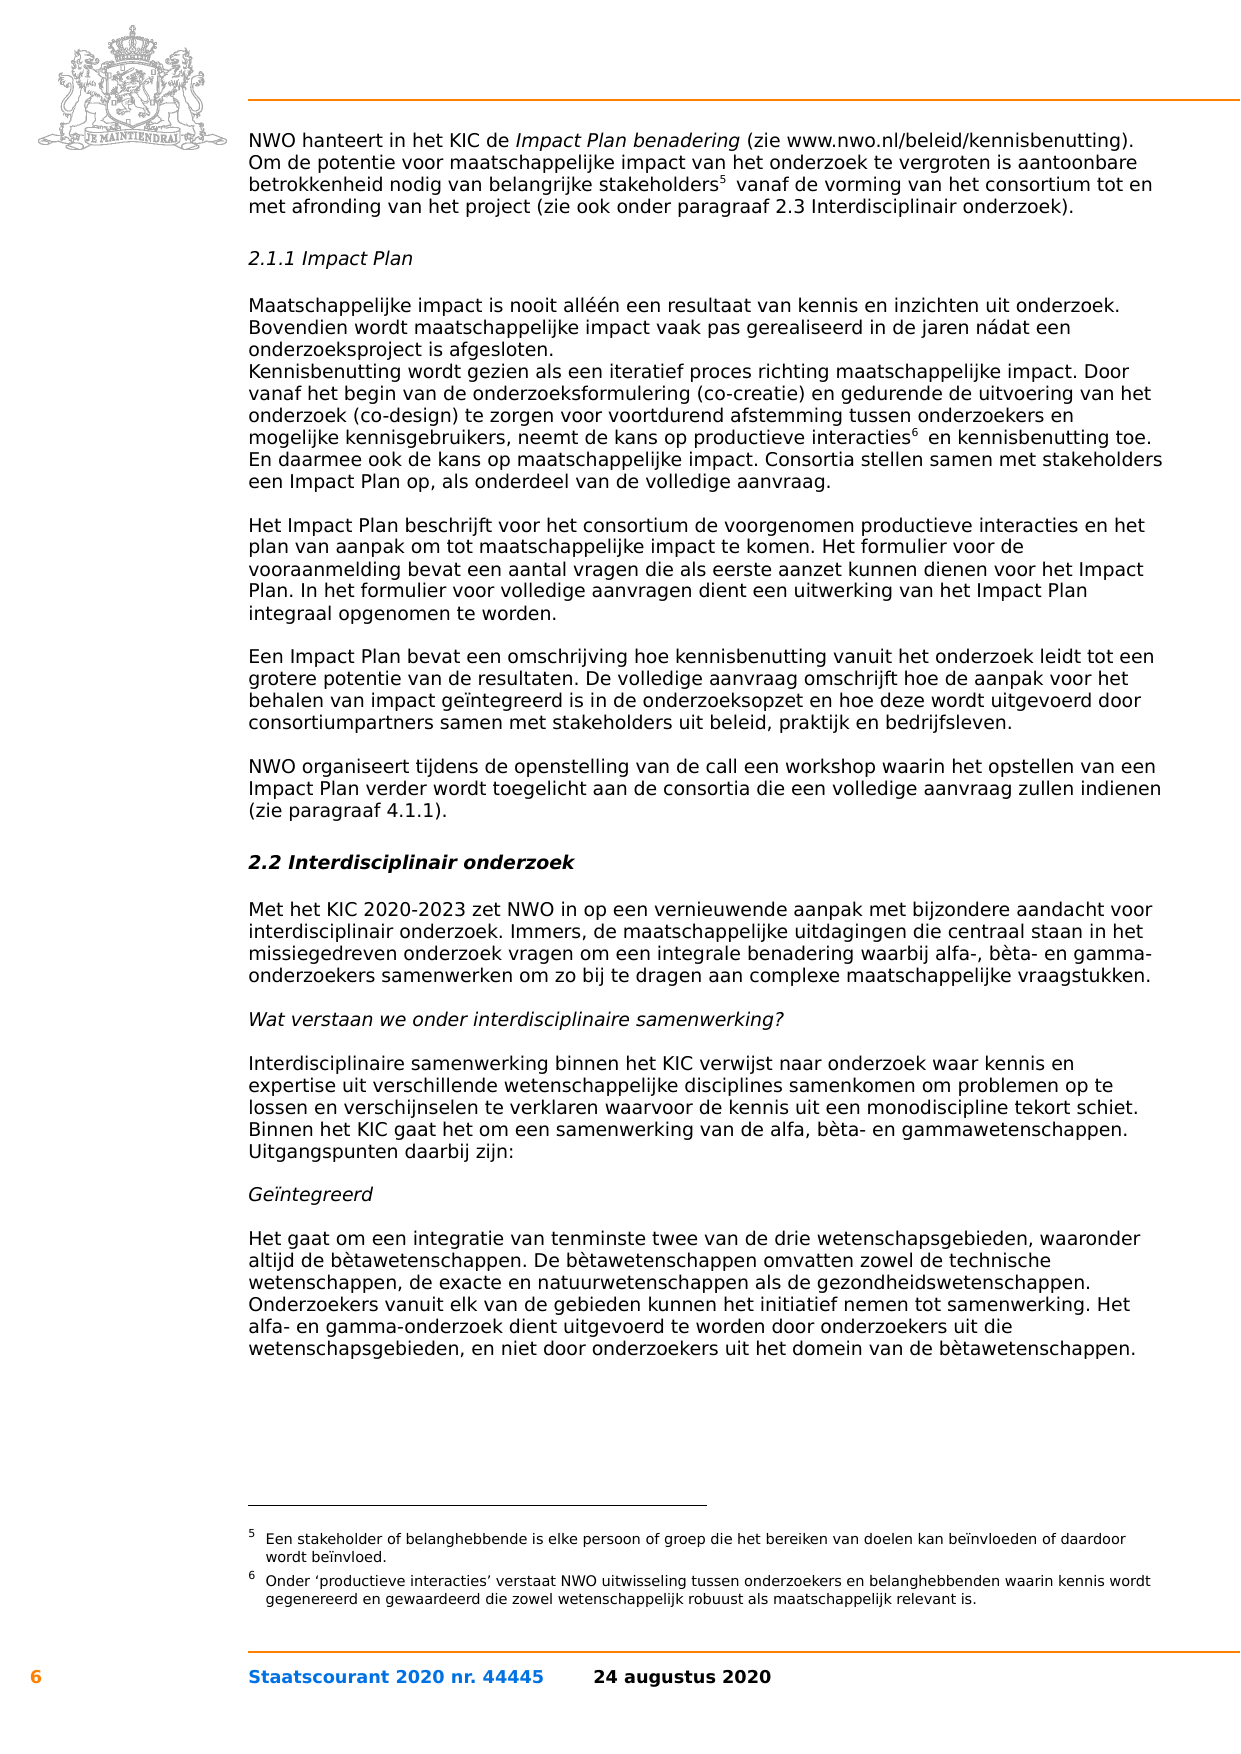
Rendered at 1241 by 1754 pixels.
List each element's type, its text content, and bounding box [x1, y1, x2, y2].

text Het Impact Plan beschrijft voor het consortium de voorgenomen productieve interacties en het plan van aanpak om tot maatschappelijke impact te komen. Het formulier voor de vooraanmelding bevat een aantal vragen die als eerste aanzet kunnen dienen voor het Impact Plan. In het formulier voor volledige aanvragen dient een uitwerking van het Impact Plan integraal opgenomen te worden. [248, 514, 1163, 624]
subtitle Geïntegreerd [248, 1184, 1163, 1206]
picture [38, 25, 227, 150]
text Kennisbenutting wordt gezien als een iteratief proces richting maatschappelijke impact. Door vanaf het begin van de onderzoeksformulering (co-creatie) en gedurende de uitvoering van het onderzoek (co-design) te zorgen voor voortdurend afstemming tussen onderzoekers en mogelijke kennisgebruikers, neemt de kans op productieve interacties en kennisbenutting toe. En daarmee ook de kans op maatschappelijke impact. Consortia stellen samen met stakeholders een Impact Plan op, als onderdeel van de volledige aanvraag. [248, 361, 1163, 493]
text Een stakeholder of belanghebbende is elke persoon of groep die het bereiken van doelen kan beïnvloeden of daardoor wordt beïnvloed. [248, 1527, 1163, 1566]
subtitle Wat verstaan we onder interdisciplinaire samenwerking? [248, 1009, 1163, 1031]
subtitle 2.1.1 Impact Plan [248, 248, 1163, 270]
text NWO hanteert in het KIC de Impact Plan benadering (zie www.nwo.nl/beleid/kennisbenutting). Om de potentie voor maatschappelijke impact van het onderzoek te vergroten is aantoonbare betrokkenheid nodig van belangrijke stakeholders vanaf de vorming van het consortium tot en met afronding van het project (zie ook onder paragraaf 2.3 Interdisciplinair onderzoek). [248, 130, 1163, 218]
text Een Impact Plan bevat een omschrijving hoe kennisbenutting vanuit het onderzoek leidt tot een grotere potentie van de resultaten. De volledige aanvraag omschrijft hoe de aanpak voor het behalen van impact geïntegreerd is in de onderzoeksopzet en hoe deze wordt uitgevoerd door consortiumpartners samen met stakeholders uit beleid, praktijk en bedrijfsleven. [248, 646, 1163, 734]
subtitle 2.2 Interdisciplinair onderzoek [248, 852, 1163, 874]
text Het gaat om een integratie van tenminste twee van de drie wetenschapsgebieden, waaronder altijd de bètawetenschappen. De bètawetenschappen omvatten zowel de technische wetenschappen, de exacte en natuurwetenschappen als de gezondheidswetenschappen. Onderzoekers vanuit elk van de gebieden kunnen het initiatief nemen tot samenwerking. Het alfa- en gamma-onderzoek dient uitgevoerd te worden door onderzoekers uit die wetenschapsgebieden, en niet door onderzoekers uit het domein van de bètawetenschappen. [248, 1228, 1163, 1360]
text Maatschappelijke impact is nooit alléén een resultaat van kennis en inzichten uit onderzoek. Bovendien wordt maatschappelijke impact vaak pas gerealiseerd in de jaren nádat een onderzoeksproject is afgesloten. [248, 295, 1163, 361]
text NWO organiseert tijdens de openstelling van de call een workshop waarin het opstellen van een Impact Plan verder wordt toegelicht aan de consortia die een volledige aanvraag zullen indienen (zie paragraaf 4.1.1). [248, 756, 1163, 822]
text Onder ‘productieve interacties’ verstaat NWO uitwisseling tussen onderzoekers en belanghebbenden waarin kennis wordt gegenereerd en gewaardeerd die zowel wetenschappelijk robuust als maatschappelijk relevant is. [248, 1569, 1163, 1608]
text Met het KIC 2020-2023 zet NWO in op een vernieuwende aanpak met bijzondere aandacht voor interdisciplinair onderzoek. Immers, de maatschappelijke uitdagingen die centraal staan in het missiegedreven onderzoek vragen om een integrale benadering waarbij alfa-, bèta- en gamma-onderzoekers samenwerken om zo bij te dragen aan complexe maatschappelijke vraagstukken. [248, 899, 1163, 987]
text Interdisciplinaire samenwerking binnen het KIC verwijst naar onderzoek waar kennis en expertise uit verschillende wetenschappelijke disciplines samenkomen om problemen op te lossen en verschijnselen te verklaren waarvoor de kennis uit een monodiscipline tekort schiet. Binnen het KIC gaat het om een samenwerking van de alfa, bèta- en gammawetenschappen. Uitgangspunten daarbij zijn: [248, 1053, 1163, 1162]
